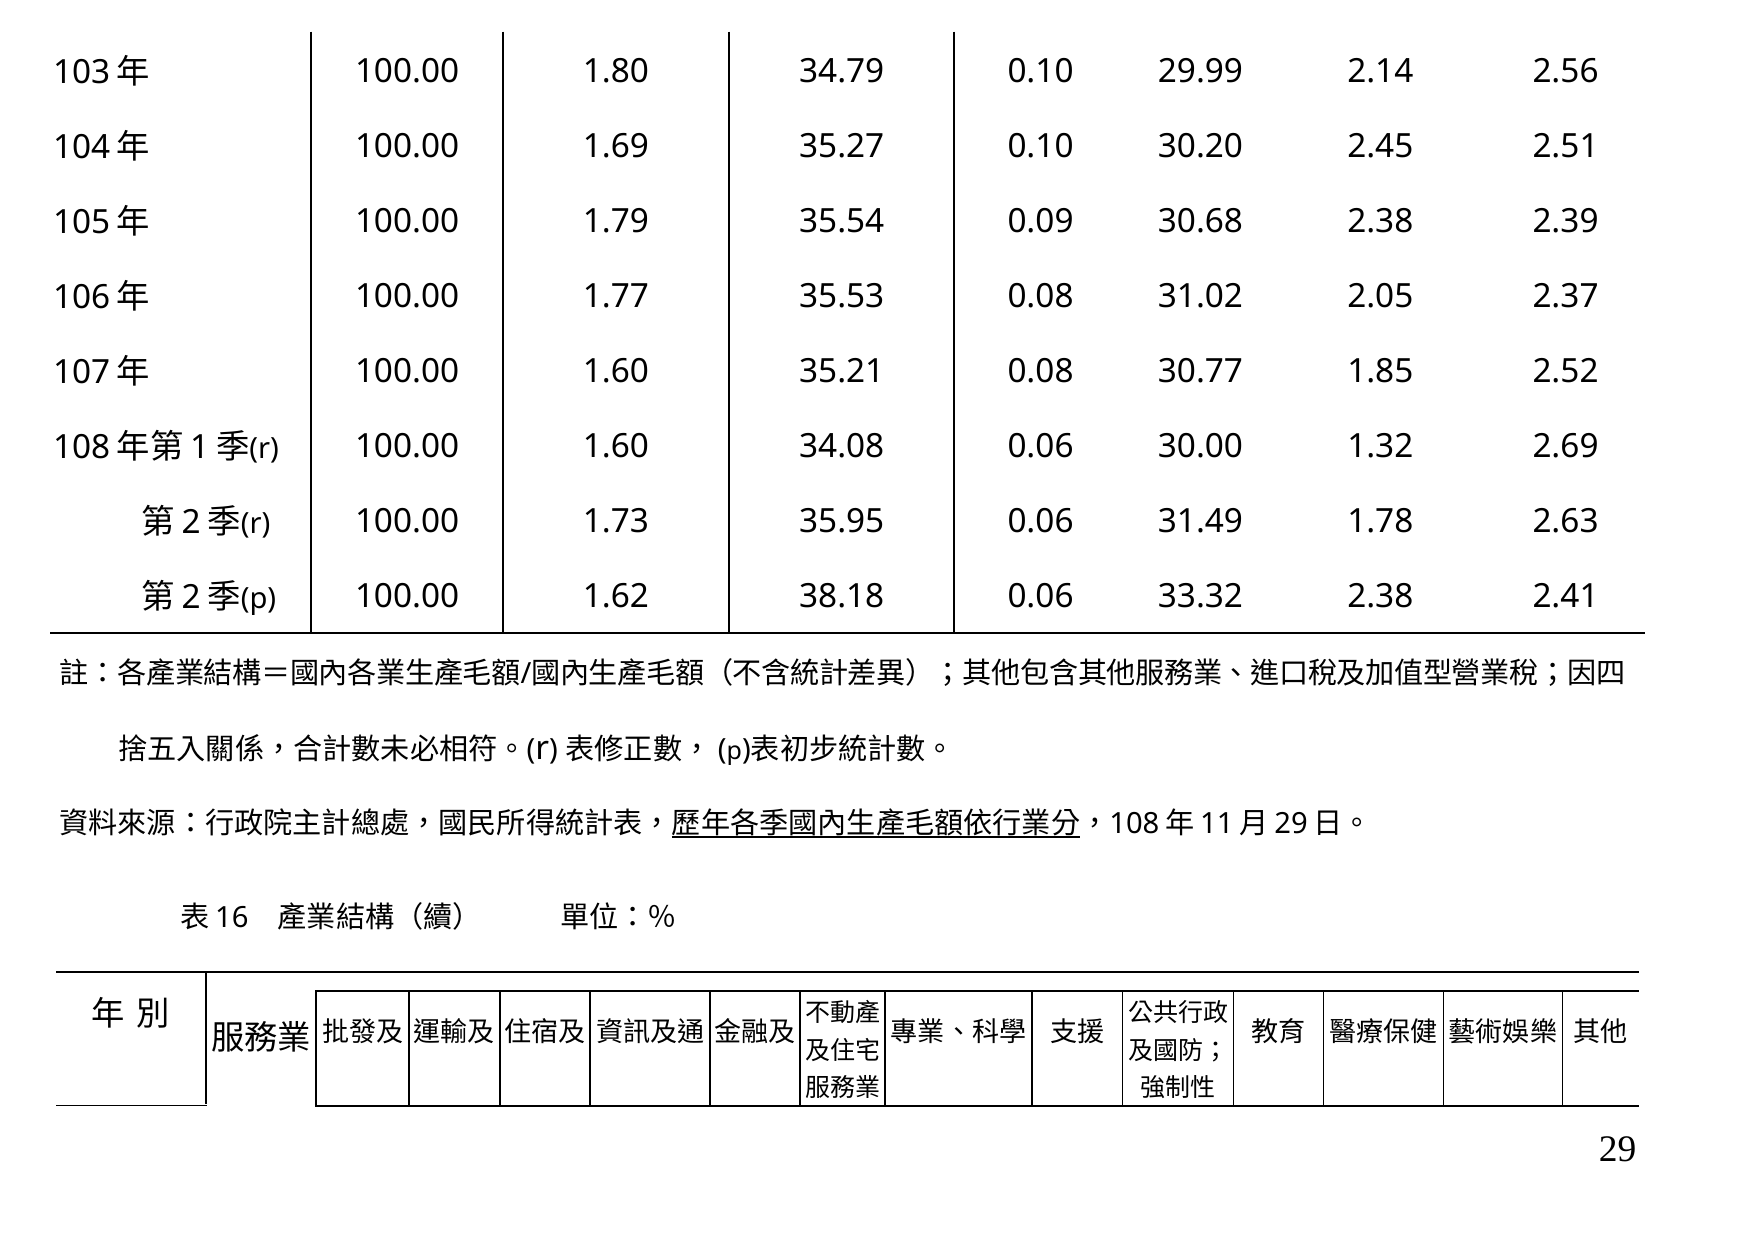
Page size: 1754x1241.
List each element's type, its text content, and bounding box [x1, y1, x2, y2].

table_cell 35.53 [730, 257, 953, 332]
table_cell 2.05 [1274, 257, 1486, 332]
table_cell 2.14 [1274, 32, 1486, 107]
table_cell 100.00 [312, 32, 502, 107]
table_cell 2.38 [1274, 182, 1486, 257]
table_cell 2.37 [1486, 257, 1645, 332]
table_cell 醫療保健 [1324, 992, 1443, 1104]
table_cell 2.56 [1486, 32, 1645, 107]
table_header 年 別 [56, 973, 205, 1104]
table_cell 100.00 [312, 182, 502, 257]
table_cell 30.00 [1126, 407, 1274, 482]
table_cell 30.20 [1126, 107, 1274, 182]
text 資料來源：行政院主計總處，國民所得統計表，歷年各季國內生產毛額依行業分，108年11月29日。 [59, 784, 1636, 859]
table_cell 專業、科學 [886, 992, 1031, 1104]
table_cell 31.49 [1126, 482, 1274, 557]
subtitle 表16 產業結構（續） 單位：％ [58, 877, 1636, 952]
text 註：各產業結構＝國內各業生產毛額/國內生產毛額（不含統計差異）；其他包含其他服務業、進口稅及加值型營業稅；因四捨五入關係，合計數未必相符。(r) 表修正數， (p)表初步統計數。 [59, 634, 1636, 784]
table_cell 106年 [50, 257, 310, 332]
table_cell 1.85 [1274, 332, 1486, 407]
table_cell 批發及 [317, 992, 408, 1104]
table_cell 105年 [50, 182, 310, 257]
table_cell 2.38 [1274, 557, 1486, 632]
table_cell 2.39 [1486, 182, 1645, 257]
table_cell 2.51 [1486, 107, 1645, 182]
table_cell 35.95 [730, 482, 953, 557]
table_cell 34.79 [730, 32, 953, 107]
table_cell 1.73 [504, 482, 728, 557]
table_cell 0.08 [955, 332, 1126, 407]
table_cell 0.10 [955, 32, 1126, 107]
table_cell 107年 [50, 332, 310, 407]
table_cell 100.00 [312, 257, 502, 332]
table_cell 38.18 [730, 557, 953, 632]
table_cell 30.77 [1126, 332, 1274, 407]
table_cell 35.21 [730, 332, 953, 407]
table_cell 100.00 [312, 332, 502, 407]
table_cell 1.60 [504, 332, 728, 407]
table_cell 1.77 [504, 257, 728, 332]
table_cell 108年第1季(r) [50, 407, 310, 482]
table_cell 1.79 [504, 182, 728, 257]
table_cell 其他 [1563, 992, 1639, 1104]
table_cell 0.06 [955, 557, 1126, 632]
table_cell 2.41 [1486, 557, 1645, 632]
table_cell 1.80 [504, 32, 728, 107]
table_cell 2.63 [1486, 482, 1645, 557]
table_cell 35.54 [730, 182, 953, 257]
table_header [316, 973, 1639, 990]
table_cell 支援 [1033, 992, 1122, 1104]
table_cell 1.62 [504, 557, 728, 632]
table_cell 100.00 [312, 407, 502, 482]
table_cell 住宿及 [501, 992, 589, 1104]
table_cell 第2季(r) [50, 482, 310, 557]
table_cell 0.08 [955, 257, 1126, 332]
table_cell 2.45 [1274, 107, 1486, 182]
table_cell 0.09 [955, 182, 1126, 257]
table_cell 33.32 [1126, 557, 1274, 632]
table_cell 30.68 [1126, 182, 1274, 257]
table_header 服務業 [207, 973, 316, 1104]
table_cell 1.32 [1274, 407, 1486, 482]
table_cell 公共行政 及國防； 強制性 [1123, 992, 1233, 1104]
table_cell 運輸及 [410, 992, 499, 1104]
table_cell 資訊及通 [591, 992, 709, 1104]
table_cell 34.08 [730, 407, 953, 482]
table_cell 100.00 [312, 107, 502, 182]
table_cell 31.02 [1126, 257, 1274, 332]
table_cell 教育 [1234, 992, 1323, 1104]
table_cell 103年 [50, 32, 310, 107]
table_cell 2.52 [1486, 332, 1645, 407]
table_cell 1.60 [504, 407, 728, 482]
table_cell 35.27 [730, 107, 953, 182]
table_cell 1.78 [1274, 482, 1486, 557]
table_cell 第2季(p) [50, 557, 310, 632]
table_cell 0.06 [955, 482, 1126, 557]
table_cell 0.10 [955, 107, 1126, 182]
table_cell 2.69 [1486, 407, 1645, 482]
table_cell 不動產 及住宅 服務業 [801, 992, 884, 1104]
table_cell 1.69 [504, 107, 728, 182]
table_cell 100.00 [312, 557, 502, 632]
table_cell 0.06 [955, 407, 1126, 482]
table_cell 100.00 [312, 482, 502, 557]
table_cell 金融及 [711, 992, 799, 1104]
table_cell 29.99 [1126, 32, 1274, 107]
table_cell 104年 [50, 107, 310, 182]
table_cell 藝術娛樂 [1444, 992, 1562, 1104]
